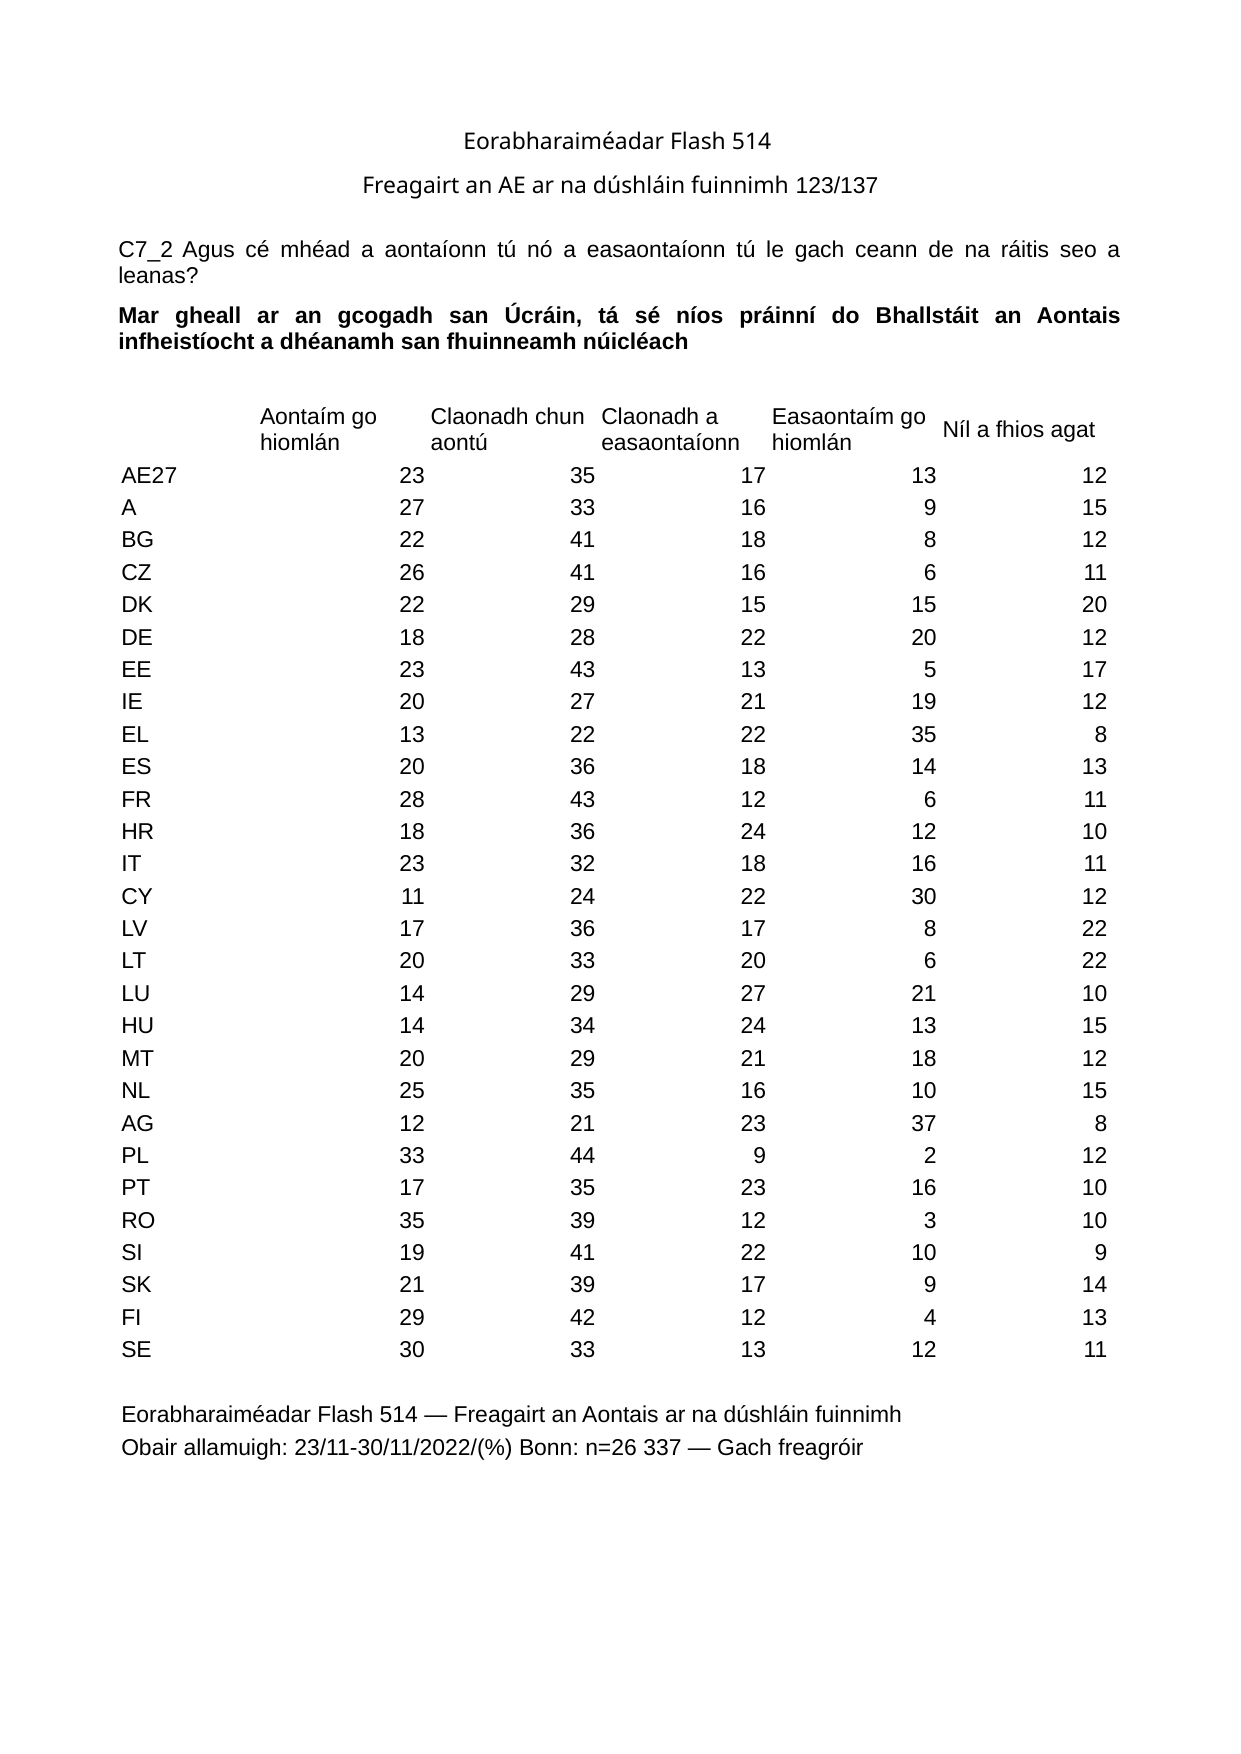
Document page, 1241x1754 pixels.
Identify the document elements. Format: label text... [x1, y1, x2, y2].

table_cell IT [118, 847, 257, 880]
table_cell 11 [257, 880, 427, 912]
table_cell 8 [939, 1106, 1110, 1139]
table_cell 35 [257, 1204, 427, 1236]
table_cell 4 [769, 1301, 939, 1333]
table_cell 35 [769, 718, 939, 750]
table_cell 28 [257, 783, 427, 815]
table_cell 13 [769, 1009, 939, 1042]
text C7_2 Agus cé mhéad a aontaíonn tú nó a easaontaíonn tú le gach ceann de na ráitis seo a leanas? [118, 236, 1122, 289]
table_cell 13 [598, 653, 769, 685]
table_cell 23 [257, 847, 427, 880]
table_cell 36 [428, 912, 598, 944]
table_cell [939, 1366, 1110, 1398]
table_cell 20 [939, 588, 1110, 621]
table_cell 18 [598, 750, 769, 782]
table_cell 17 [598, 912, 769, 944]
table_cell 12 [939, 459, 1110, 491]
table_cell 10 [939, 1171, 1110, 1204]
table_cell 13 [598, 1333, 769, 1366]
table_cell 12 [939, 621, 1110, 653]
table_cell 22 [428, 718, 598, 750]
table_cell 12 [939, 880, 1110, 912]
table_cell 22 [598, 621, 769, 653]
table_cell [118, 1366, 257, 1398]
table_cell 12 [598, 1301, 769, 1333]
table_cell 15 [939, 1074, 1110, 1106]
table_cell A [118, 491, 257, 523]
table_cell 12 [769, 1333, 939, 1366]
table_cell 9 [769, 1269, 939, 1301]
table_cell 35 [428, 1074, 598, 1106]
table_cell 22 [257, 523, 427, 556]
table_cell 21 [598, 685, 769, 718]
table_cell 29 [428, 588, 598, 621]
table_cell 24 [598, 1009, 769, 1042]
table_cell FI [118, 1301, 257, 1333]
table_cell 36 [428, 815, 598, 847]
table_cell 17 [939, 653, 1110, 685]
table_cell 22 [939, 912, 1110, 944]
table_cell [428, 1366, 598, 1398]
table_cell 17 [598, 1269, 769, 1301]
table_cell 12 [598, 783, 769, 815]
table_cell 29 [257, 1301, 427, 1333]
table_cell 41 [428, 556, 598, 588]
table_cell 9 [598, 1139, 769, 1171]
table_cell 16 [598, 1074, 769, 1106]
table_cell 18 [257, 621, 427, 653]
table_cell 32 [428, 847, 598, 880]
table_cell Eorabharaiméadar Flash 514 — Freagairt an Aontais ar na dúshláin fuinnimh [118, 1398, 1110, 1430]
table_cell 17 [257, 1171, 427, 1204]
table_cell 24 [428, 880, 598, 912]
table_cell 12 [939, 685, 1110, 718]
table_cell CZ [118, 556, 257, 588]
table_cell 33 [428, 1333, 598, 1366]
table_cell 9 [939, 1236, 1110, 1268]
table_cell 17 [257, 912, 427, 944]
table_header Easaontaím go hiomlán [769, 400, 939, 458]
table_cell 25 [257, 1074, 427, 1106]
table_cell 12 [939, 1139, 1110, 1171]
table_cell 43 [428, 783, 598, 815]
table_cell 39 [428, 1269, 598, 1301]
table_cell IE [118, 685, 257, 718]
table_cell 20 [257, 945, 427, 977]
table_cell 30 [257, 1333, 427, 1366]
table_cell 13 [939, 750, 1110, 782]
table_cell 26 [257, 556, 427, 588]
table_cell 14 [769, 750, 939, 782]
table_cell SI [118, 1236, 257, 1268]
table_cell 23 [598, 1171, 769, 1204]
table_cell 2 [769, 1139, 939, 1171]
table_cell 3 [769, 1204, 939, 1236]
table_cell 33 [257, 1139, 427, 1171]
table_cell 27 [257, 491, 427, 523]
table_cell [598, 1366, 769, 1398]
table_cell 39 [428, 1204, 598, 1236]
table_cell 36 [428, 750, 598, 782]
table_cell AG [118, 1106, 257, 1139]
text Mar gheall ar an gcogadh san Úcráin, tá sé níos práinní do Bhallstáit an Aontais infheistíocht a dhéanamh san fhuinneamh núicléach [118, 302, 1122, 354]
table_cell LU [118, 977, 257, 1009]
table_cell 27 [598, 977, 769, 1009]
table_cell 12 [257, 1106, 427, 1139]
table_cell 27 [428, 685, 598, 718]
table_cell 11 [939, 783, 1110, 815]
table_cell 15 [939, 1009, 1110, 1042]
table_cell HU [118, 1009, 257, 1042]
table_cell 22 [939, 945, 1110, 977]
table_cell 15 [598, 588, 769, 621]
table_cell 21 [428, 1106, 598, 1139]
table_cell 11 [939, 847, 1110, 880]
table_cell 17 [598, 459, 769, 491]
table_cell 13 [769, 459, 939, 491]
table_cell 10 [769, 1074, 939, 1106]
table_cell 20 [257, 750, 427, 782]
table_cell BG [118, 523, 257, 556]
table_cell 18 [598, 523, 769, 556]
table_cell EE [118, 653, 257, 685]
table_cell DE [118, 621, 257, 653]
table_header Níl a fhios agat [939, 400, 1110, 458]
table_cell 8 [939, 718, 1110, 750]
table_cell 18 [257, 815, 427, 847]
table_cell 16 [598, 491, 769, 523]
table_cell 22 [257, 588, 427, 621]
table_cell 28 [428, 621, 598, 653]
table_cell 22 [598, 880, 769, 912]
table_cell 35 [428, 459, 598, 491]
table_cell 23 [598, 1106, 769, 1139]
table_cell ES [118, 750, 257, 782]
table_cell 12 [939, 1042, 1110, 1074]
table_cell 44 [428, 1139, 598, 1171]
table_cell 21 [257, 1269, 427, 1301]
table_cell 5 [769, 653, 939, 685]
table_cell 20 [257, 1042, 427, 1074]
table_cell 12 [769, 815, 939, 847]
table_cell 10 [769, 1236, 939, 1268]
table_cell 43 [428, 653, 598, 685]
table_cell 29 [428, 1042, 598, 1074]
table_cell 11 [939, 1333, 1110, 1366]
table_cell 16 [769, 847, 939, 880]
table_cell EL [118, 718, 257, 750]
table_cell 22 [598, 718, 769, 750]
table_cell 20 [257, 685, 427, 718]
table_cell LT [118, 945, 257, 977]
table_cell CY [118, 880, 257, 912]
table_cell 24 [598, 815, 769, 847]
table_cell 12 [939, 523, 1110, 556]
table_cell 19 [769, 685, 939, 718]
table_cell 23 [257, 653, 427, 685]
table_cell 37 [769, 1106, 939, 1139]
table_cell 33 [428, 491, 598, 523]
table_cell AE27 [118, 459, 257, 491]
table_cell 34 [428, 1009, 598, 1042]
table_cell 14 [257, 1009, 427, 1042]
table_cell 8 [769, 912, 939, 944]
table_cell 14 [257, 977, 427, 1009]
table_cell PT [118, 1171, 257, 1204]
table_cell 6 [769, 783, 939, 815]
table_cell 19 [257, 1236, 427, 1268]
table_cell [257, 1366, 427, 1398]
table_header Claonadh a easaontaíonn [598, 400, 769, 458]
table_cell 33 [428, 945, 598, 977]
table_cell 13 [257, 718, 427, 750]
table_cell MT [118, 1042, 257, 1074]
table_cell 29 [428, 977, 598, 1009]
table_cell 18 [769, 1042, 939, 1074]
table_cell SE [118, 1333, 257, 1366]
table_cell 13 [939, 1301, 1110, 1333]
table_cell 10 [939, 977, 1110, 1009]
table_cell 41 [428, 1236, 598, 1268]
table_cell 9 [769, 491, 939, 523]
table_cell [769, 1366, 939, 1398]
table_header [118, 400, 257, 458]
table_cell DK [118, 588, 257, 621]
table_cell 42 [428, 1301, 598, 1333]
table_cell 10 [939, 1204, 1110, 1236]
table_cell Obair allamuigh: 23/11-30/11/2022/(%) Bonn: n=26 337 — Gach freagróir [118, 1430, 1110, 1463]
table_cell 14 [939, 1269, 1110, 1301]
table_cell 18 [598, 847, 769, 880]
table_cell 30 [769, 880, 939, 912]
table_cell 11 [939, 556, 1110, 588]
table_cell FR [118, 783, 257, 815]
table_cell 15 [939, 491, 1110, 523]
table_cell 15 [769, 588, 939, 621]
table_cell 12 [598, 1204, 769, 1236]
table_cell HR [118, 815, 257, 847]
table_cell 41 [428, 523, 598, 556]
table_cell LV [118, 912, 257, 944]
table_cell 21 [769, 977, 939, 1009]
table_cell 8 [769, 523, 939, 556]
table_cell 6 [769, 945, 939, 977]
table_cell 6 [769, 556, 939, 588]
table_cell 16 [598, 556, 769, 588]
table_cell 21 [598, 1042, 769, 1074]
table_cell RO [118, 1204, 257, 1236]
table_cell 23 [257, 459, 427, 491]
table_cell PL [118, 1139, 257, 1171]
table_cell SK [118, 1269, 257, 1301]
table_header Claonadh chun aontú [428, 400, 598, 458]
table_cell NL [118, 1074, 257, 1106]
table_cell 20 [598, 945, 769, 977]
table_header Aontaím go hiomlán [257, 400, 427, 458]
table_cell 10 [939, 815, 1110, 847]
table_cell 16 [769, 1171, 939, 1204]
table_cell 20 [769, 621, 939, 653]
table_cell 22 [598, 1236, 769, 1268]
table_cell 35 [428, 1171, 598, 1204]
